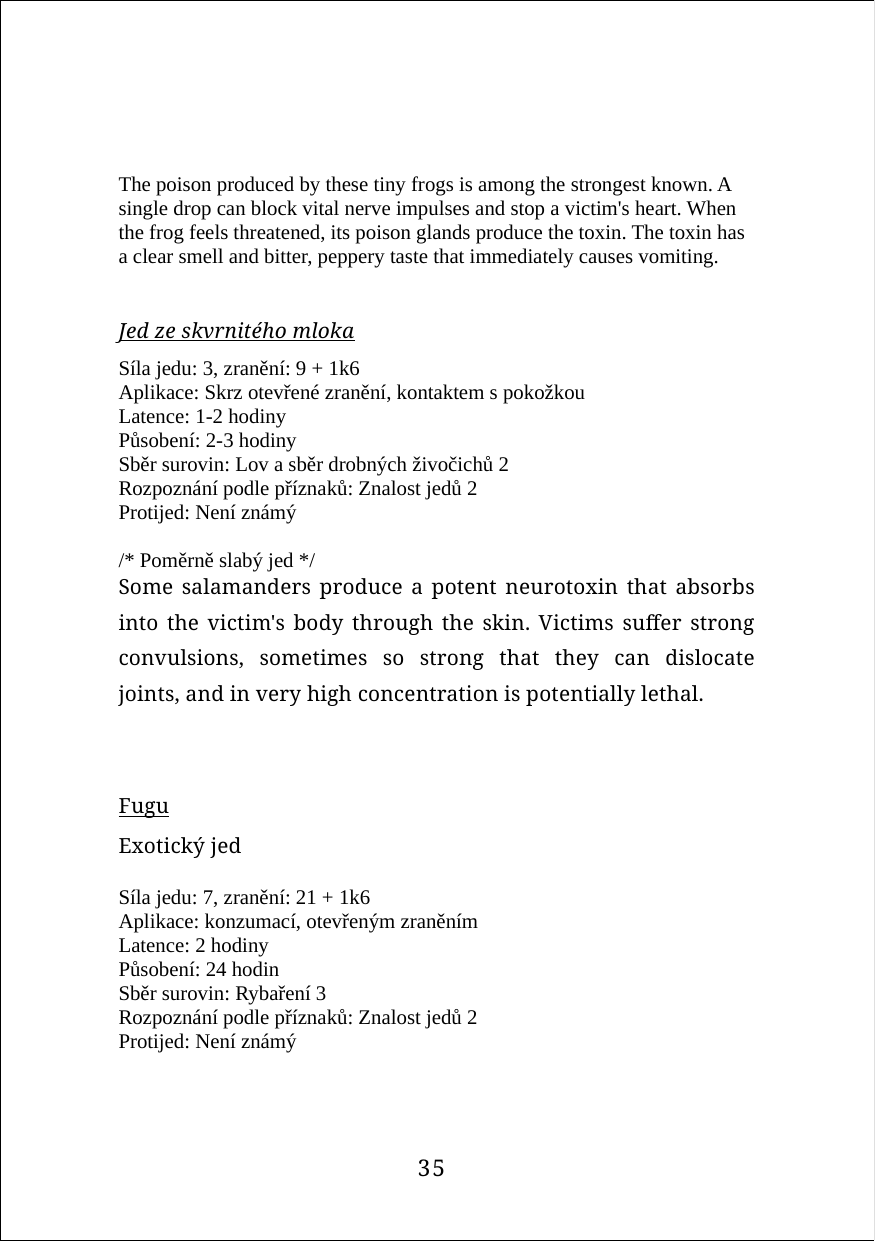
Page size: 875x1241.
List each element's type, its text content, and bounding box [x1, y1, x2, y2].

text Aplikace: konzumací, otevřeným zraněním [118, 909, 756, 933]
text Sběr surovin: Rybaření 3 [118, 981, 756, 1005]
text Síla jedu: 7, zranění: 21 + 1k6 [118, 885, 756, 909]
text Sběr surovin: Lov a sběr drobných živočichů 2 [118, 452, 756, 476]
text Protijed: Není známý [118, 1029, 756, 1053]
text Latence: 2 hodiny [118, 933, 756, 957]
subtitle Fugu [118, 791, 756, 820]
subtitle Jed ze skvrnitého mloka [118, 316, 756, 344]
text Působení: 2-3 hodiny [118, 428, 756, 452]
text Síla jedu: 3, zranění: 9 + 1k6 [118, 356, 756, 380]
text The poison produced by these tiny frogs is among the strongest known. A single drop can block vital nerve impulses and stop a victim's heart. When the frog feels threatened, its poison glands produce the toxin. The toxin has a clear smell and bitter, peppery taste that immediately causes vomiting. [118, 172, 756, 268]
text Protijed: Není známý [118, 500, 756, 524]
text Exotický jed [118, 832, 756, 860]
text Aplikace: Skrz otevřené zranění, kontaktem s pokožkou [118, 380, 756, 404]
text /* Poměrně slabý jed */ [118, 548, 756, 572]
text Rozpoznání podle příznaků: Znalost jedů 2 [118, 476, 756, 500]
text Působení: 24 hodin [118, 957, 756, 981]
text Latence: 1-2 hodiny [118, 404, 756, 428]
text Some salamanders produce a potent neurotoxin that absorbs into the victim's body through the skin. Victims suffer strong convulsions, sometimes so strong that they can dislocate joints, and in very high concentration is potentially lethal. [118, 572, 756, 707]
text Rozpoznání podle příznaků: Znalost jedů 2 [118, 1005, 756, 1029]
